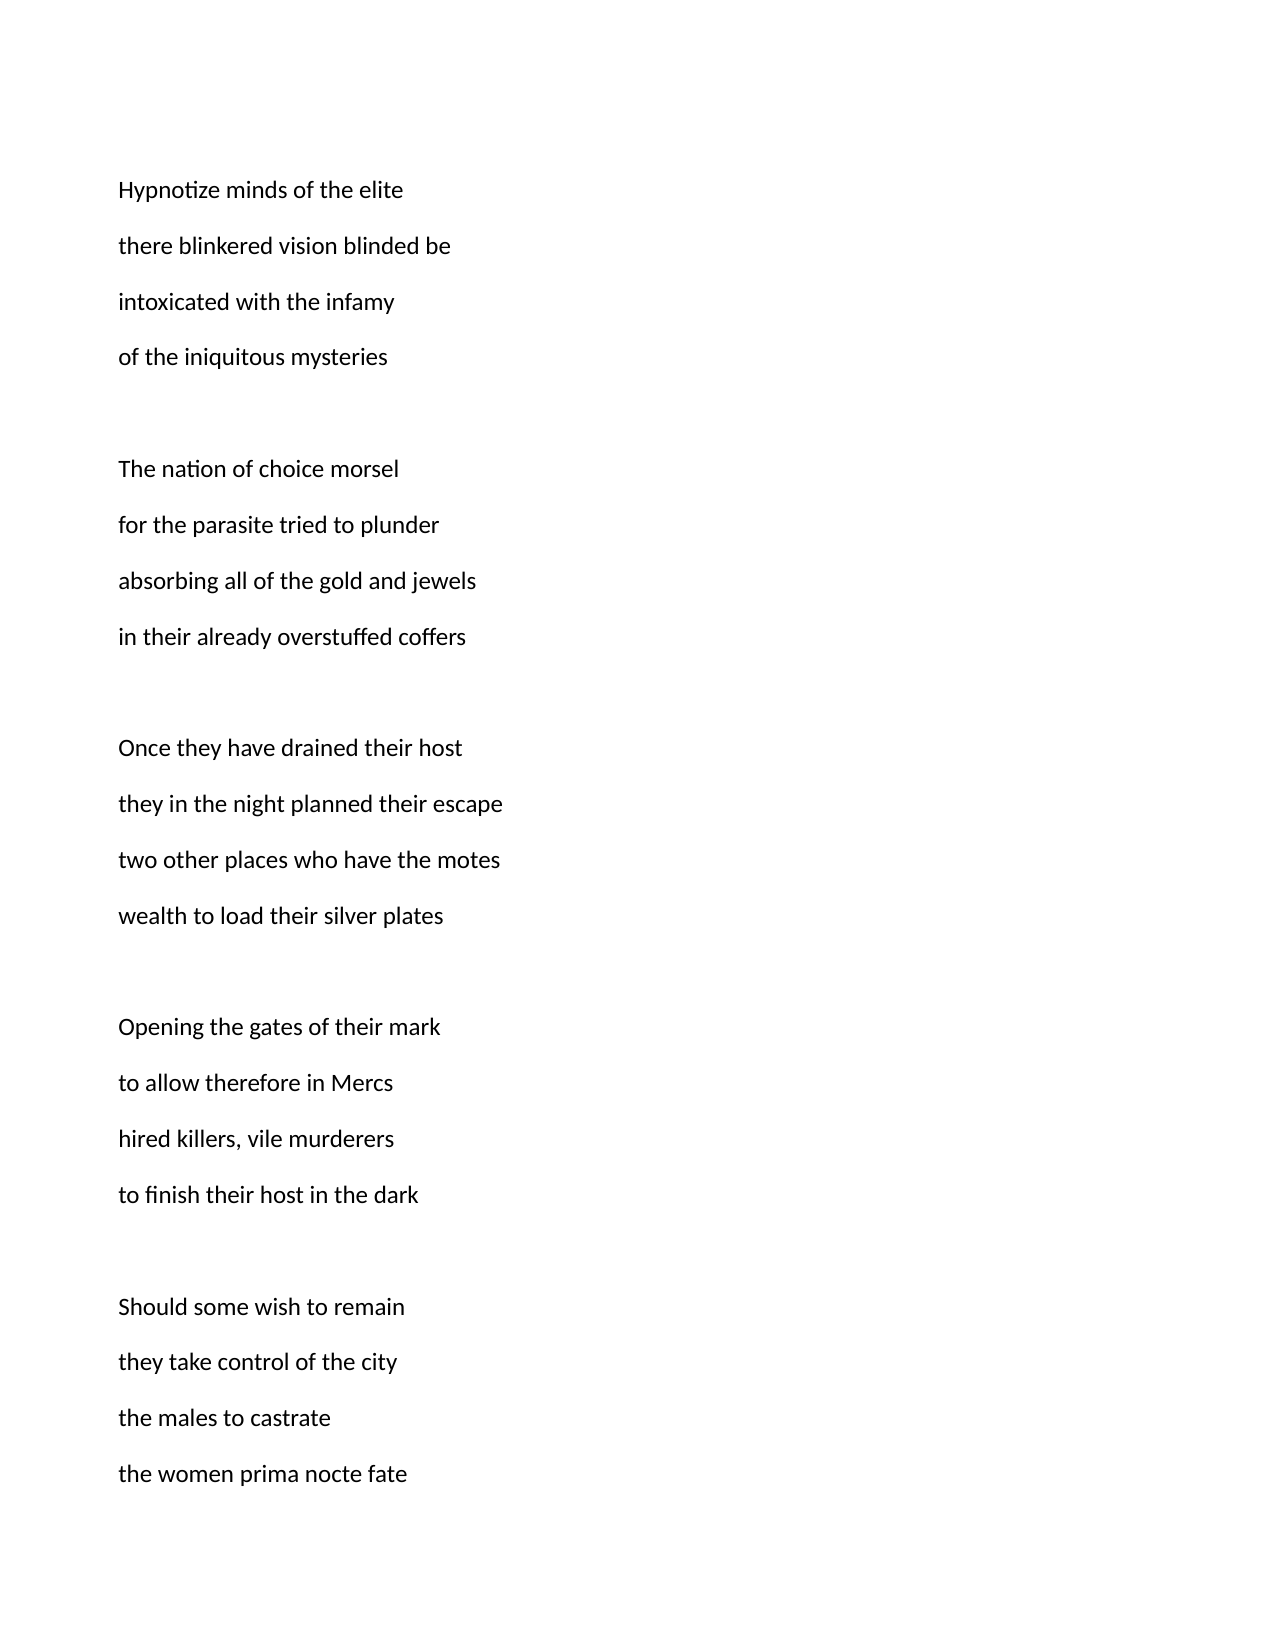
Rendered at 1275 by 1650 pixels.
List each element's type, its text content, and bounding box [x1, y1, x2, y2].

text intoxicated with the infamy [118, 286, 1157, 316]
text Once they have drained their host [118, 732, 1157, 763]
text they take control of the city [118, 1346, 1157, 1377]
text of the iniquitous mysteries [118, 341, 1157, 372]
text Should some wish to remain [118, 1291, 1157, 1321]
text absorbing all of the gold and jewels [118, 565, 1157, 595]
text they in the night planned their escape [118, 788, 1157, 819]
text two other places who have the motes [118, 844, 1157, 874]
text to allow therefore in Mercs [118, 1067, 1157, 1098]
text hired killers, vile murderers [118, 1123, 1157, 1154]
text for the parasite tried to plunder [118, 509, 1157, 539]
text the women prima nocte fate [118, 1458, 1157, 1489]
text to finish their host in the dark [118, 1179, 1157, 1209]
text The nation of choice morsel [118, 453, 1157, 484]
text in their already overstuffed coffers [118, 621, 1157, 651]
text the males to castrate [118, 1402, 1157, 1433]
text there blinkered vision blinded be [118, 230, 1157, 260]
text Opening the gates of their mark [118, 1011, 1157, 1042]
text Hypnotize minds of the elite [118, 174, 1157, 204]
text wealth to load their silver plates [118, 900, 1157, 930]
